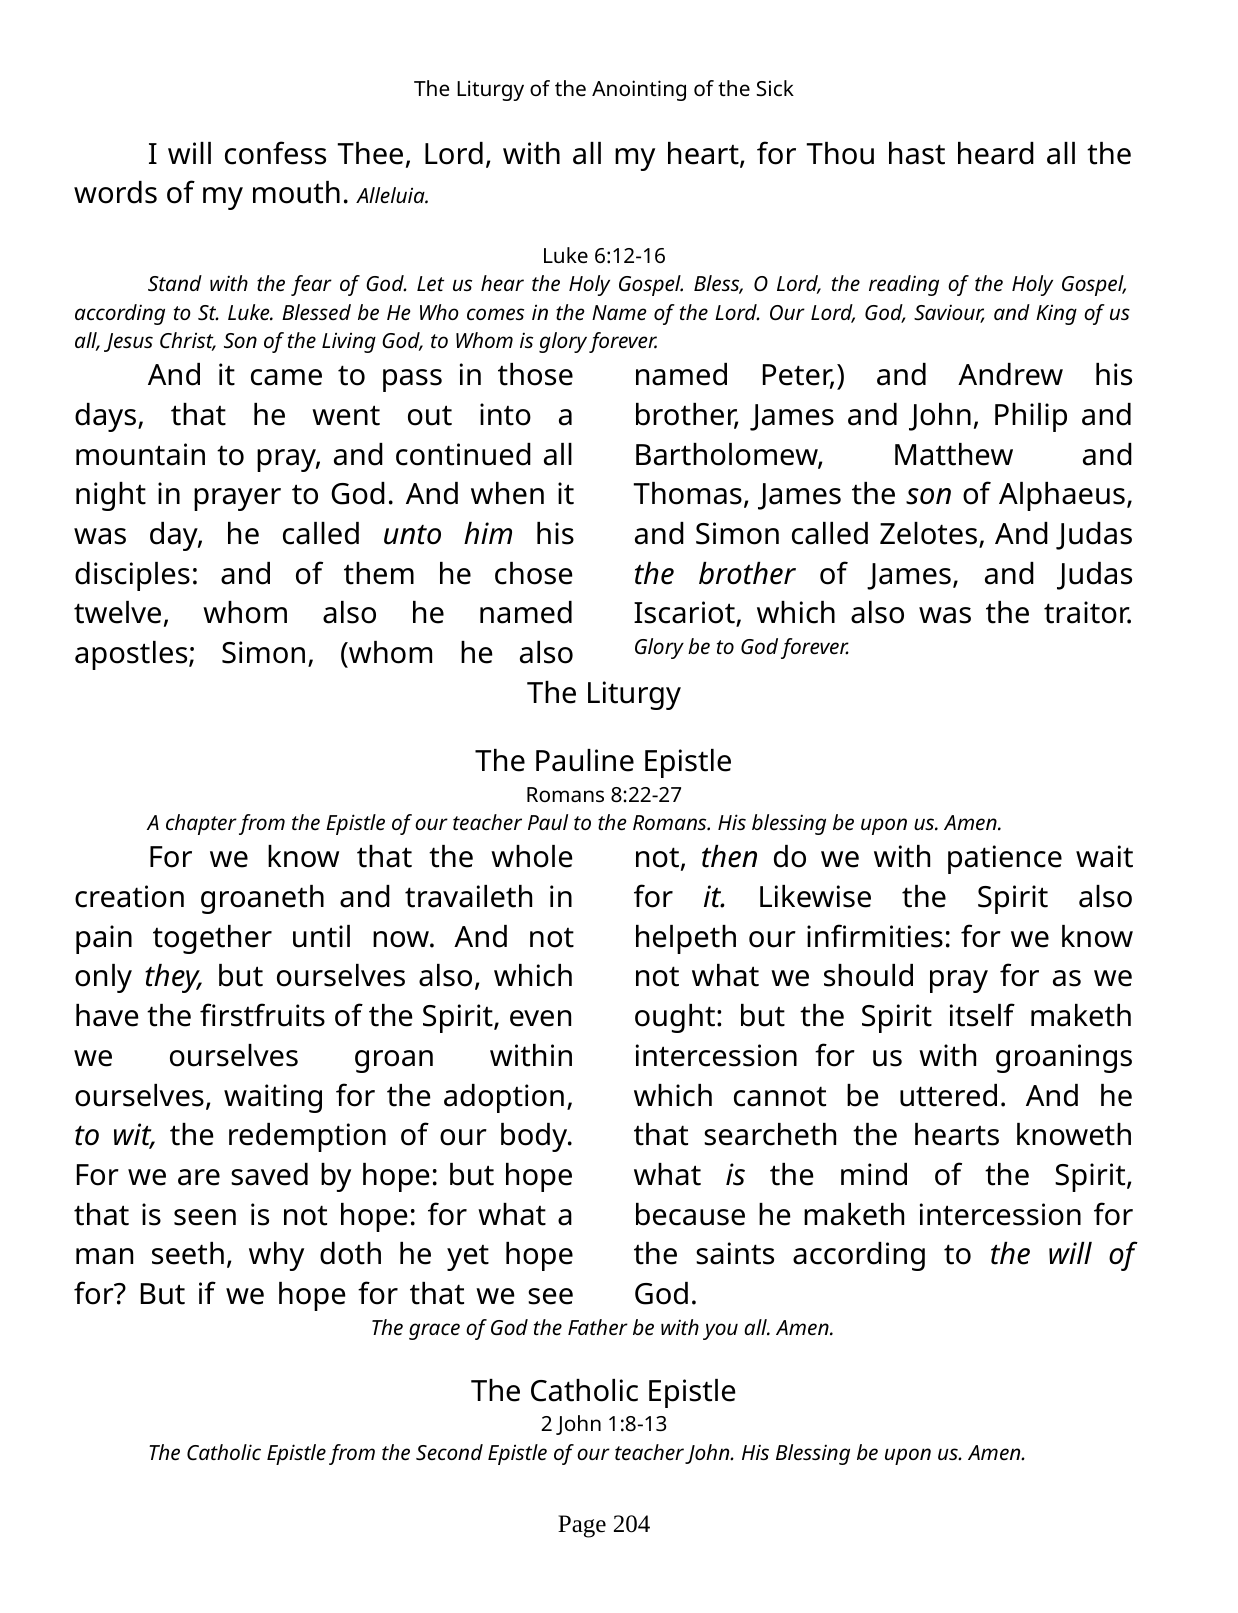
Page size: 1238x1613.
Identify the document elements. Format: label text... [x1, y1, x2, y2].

text Romans 8:22-27 [74, 780, 1134, 808]
text A chapter from the Epistle of our teacher Paul to the Romans. His blessing be upon us. Amen. [74, 808, 1134, 837]
text The Liturgy [74, 672, 1134, 712]
text The Liturgy of the Anointing of the Sick [72, 74, 1135, 102]
text For we know that the whole creation groaneth and travaileth in pain together until now. And not only they, but ourselves also, which have the firstfruits of the Spirit, even we ourselves groan within ourselves, waiting for the adoption, to wit, the redemption of our body. For we are saved by hope: but hope that is seen is not hope: for what a man seeth, why doth he yet hope for? But if we hope for that we see [74, 837, 574, 1313]
text The Pauline Epistle [74, 740, 1134, 780]
text 2 John 1:8-13 [74, 1409, 1134, 1438]
text And it came to pass in those days, that he went out into a mountain to pray, and continued all night in prayer to God. And when it was day, he called unto him his disciples: and of them he chose twelve, whom also he named apostles; Simon, (whom he also [74, 354, 574, 672]
text The Catholic Epistle from the Second Epistle of our teacher John. His Blessing be upon us. Amen. [74, 1438, 1134, 1466]
text The Catholic Epistle [74, 1370, 1134, 1409]
text Luke 6:12-16 [74, 241, 1134, 269]
text Stand with the fear of God. Let us hear the Holy Gospel. Bless, O Lord, the reading of the Holy Gospel, according to St. Luke. Blessed be He Who comes in the Name of the Lord. Our Lord, God, Saviour, and King of us all, Jesus Christ, Son of the Living God, to Whom is glory forever. [74, 269, 1134, 354]
text I will confess Thee, Lord, with all my heart, for Thou hast heard all the words of my mouth. Alleluia. [74, 133, 1134, 212]
text not, then do we with patience wait for it. Likewise the Spirit also helpeth our infirmities: for we know not what we should pray for as we ought: but the Spirit itself maketh intercession for us with groanings which cannot be uttered. And he that searcheth the hearts knoweth what is the mind of the Spirit, because he maketh intercession for the saints according to the will of God. [633, 837, 1134, 1313]
text named Peter,) and Andrew his brother, James and John, Philip and Bartholomew, Matthew and Thomas, James the son of Alphaeus, and Simon called Zelotes, And Judas the brother of James, and Judas Iscariot, which also was the traitor. Glory be to God forever. [633, 354, 1134, 661]
text The grace of God the Father be with you all. Amen. [74, 1313, 1134, 1341]
